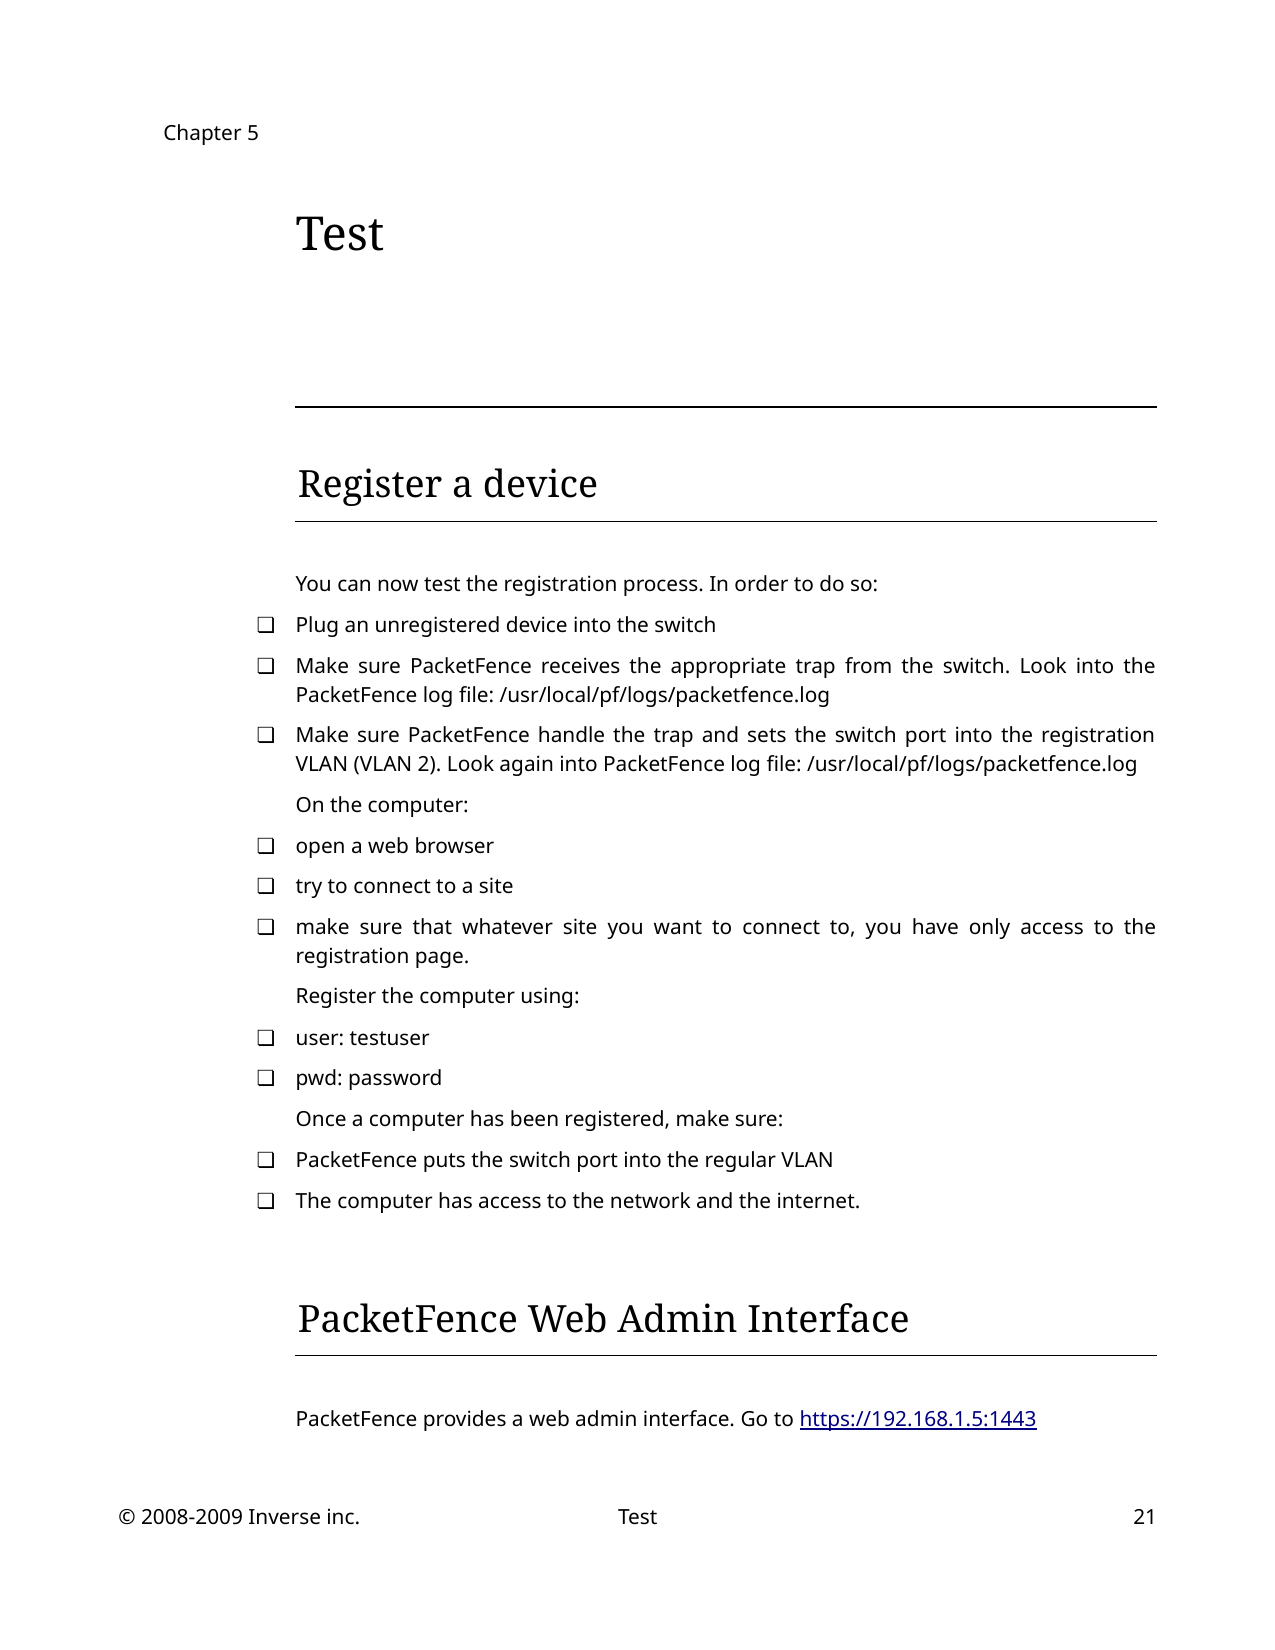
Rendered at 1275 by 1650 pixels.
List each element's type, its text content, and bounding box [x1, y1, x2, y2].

list ❏ Make sure PacketFence handle the trap and sets the switch port into the registration VLAN (VLAN 2). Look again into PacketFence log file: /usr/local/pf/logs/packetfence.log [256, 721, 1157, 777]
list ❏ open a web browser [256, 831, 1157, 859]
subtitle PacketFence Web Admin Interface [295, 1293, 1157, 1355]
subtitle Register a device [295, 458, 1157, 521]
list ❏ user: testuser [256, 1023, 1157, 1051]
list ❏ The computer has access to the network and the internet. [256, 1186, 1157, 1214]
list ❏ pwd: password [256, 1063, 1157, 1092]
list ❏ try to connect to a site [256, 872, 1157, 900]
text PacketFence provides a web admin interface. Go to https://192.168.1.5:1443 [295, 1404, 1157, 1433]
text On the computer: [295, 790, 1157, 818]
list ❏ make sure that whatever site you want to connect to, you have only access to the registration page. [256, 912, 1157, 969]
list ❏ PacketFence puts the switch port into the regular VLAN [256, 1145, 1157, 1174]
list ❏ Plug an unregistered device into the switch [256, 610, 1157, 639]
text Once a computer has been registered, make sure: [295, 1104, 1157, 1133]
subtitle Test [295, 201, 1157, 406]
text Register the computer using: [295, 982, 1157, 1010]
list ❏ Make sure PacketFence receives the appropriate trap from the switch. Look into the PacketFence log file: /usr/local/pf/logs/packetfence.log [256, 651, 1157, 708]
text You can now test the registration process. In order to do so: [295, 569, 1157, 598]
